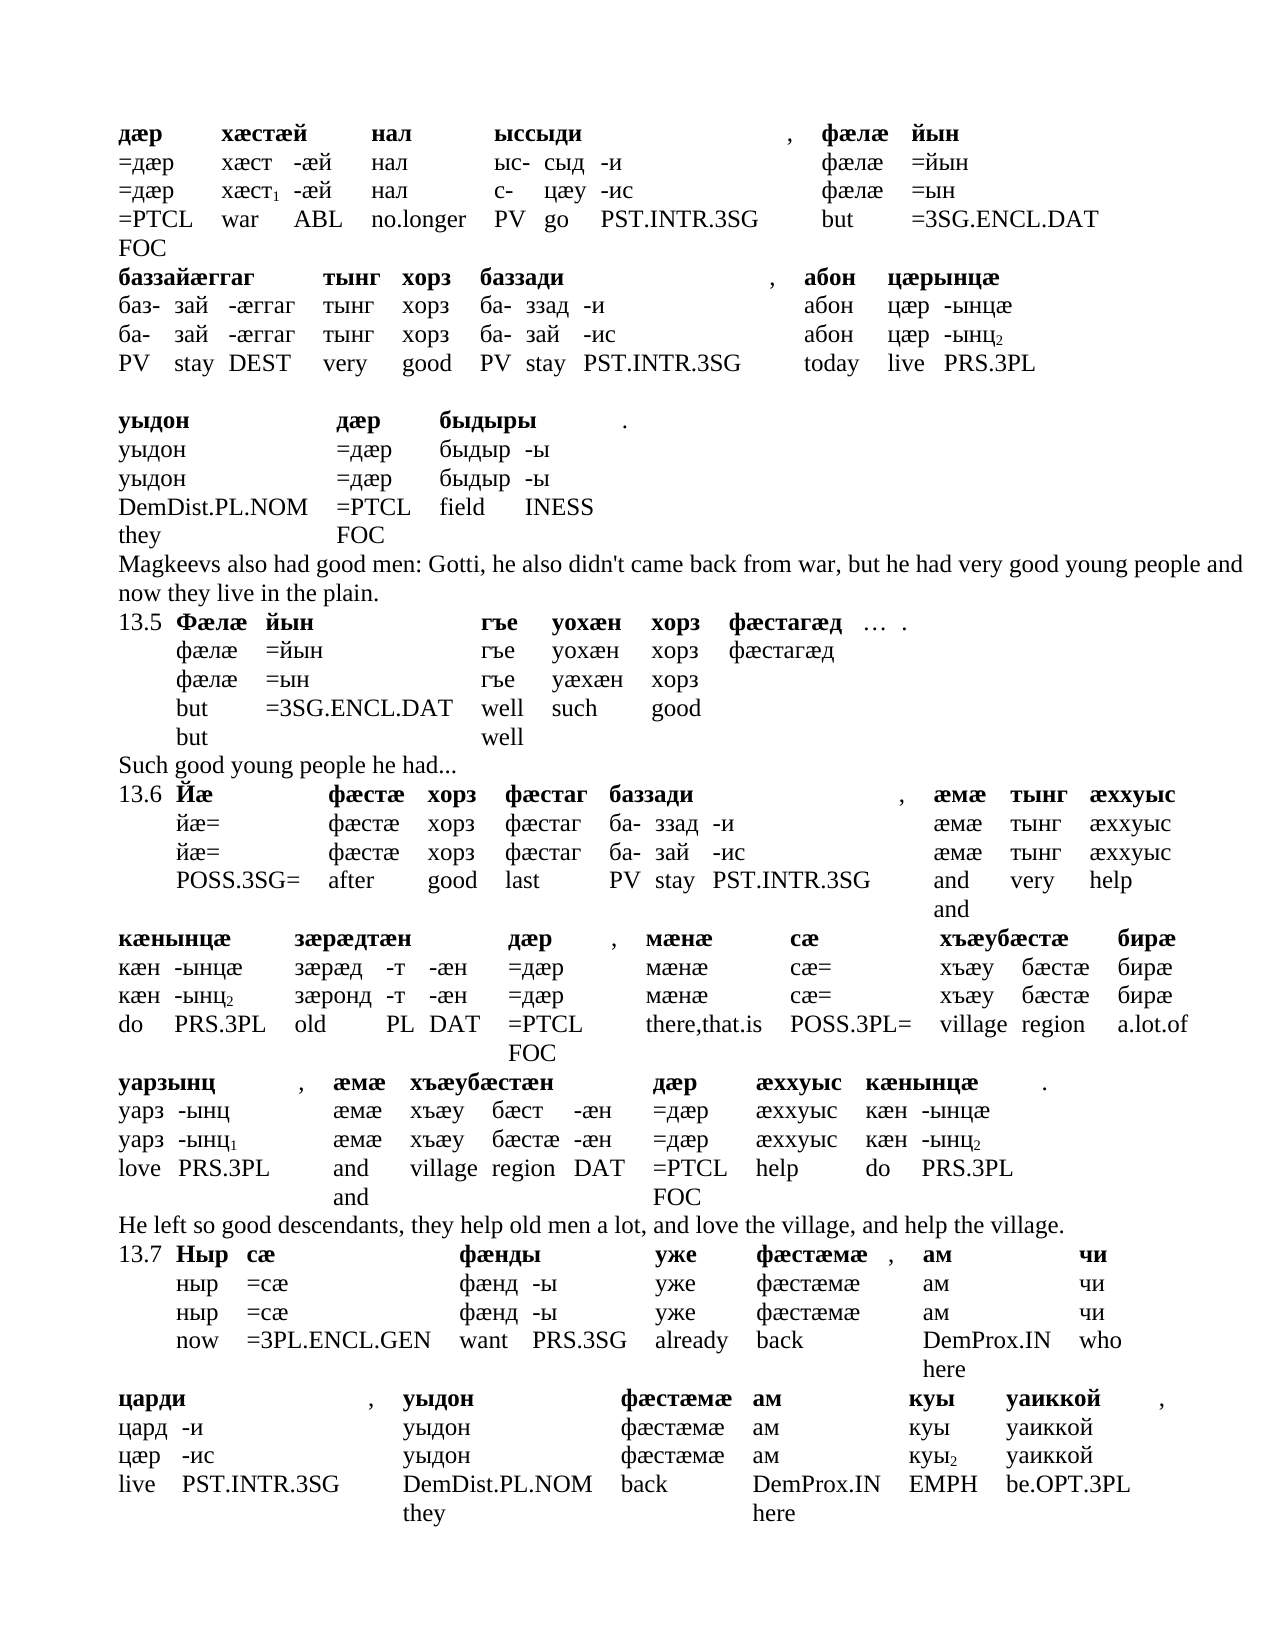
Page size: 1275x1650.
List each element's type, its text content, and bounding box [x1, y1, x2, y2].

text хæстæй [221, 118, 357, 147]
text фæстæмæ [756, 1239, 874, 1268]
text абон [804, 319, 859, 348]
text Ныр [176, 1239, 233, 1268]
text дæр [508, 923, 597, 952]
text DemDist.PL.NOM [403, 1469, 593, 1498]
text -ынц1 [178, 1124, 270, 1153]
text хъæу [410, 1124, 478, 1153]
text зай [655, 837, 699, 866]
text гъе [481, 636, 524, 664]
text кæнынцæ [118, 923, 281, 952]
text , [368, 1383, 389, 1412]
text PV [494, 204, 530, 233]
text цæу [544, 176, 587, 204]
text зæронд [294, 981, 372, 1009]
text and [333, 1153, 382, 1182]
text гъе [481, 607, 538, 636]
text хорз [427, 779, 491, 808]
text who [1079, 1326, 1122, 1354]
text бирæ [1117, 952, 1188, 981]
text тынг [323, 291, 374, 319]
text фæстæ [328, 837, 400, 866]
text PRS.3PL [921, 1153, 1014, 1182]
text DemDist.PL.NOM [118, 492, 308, 521]
text there,that.is [646, 1009, 762, 1038]
text =3SG.ENCL.DAT [265, 693, 453, 722]
text куы [908, 1383, 992, 1412]
text but [176, 693, 238, 722]
text ныр [176, 1297, 219, 1326]
text 13.6 [118, 779, 162, 808]
text -ы [532, 1268, 627, 1297]
text гъе [481, 664, 524, 693]
text уæхæн [552, 664, 623, 693]
text ба- [609, 808, 641, 837]
text go [544, 204, 587, 233]
text ам [923, 1239, 1065, 1268]
text -æй [293, 147, 343, 176]
text царди [118, 1383, 354, 1412]
text зæрæд [294, 952, 372, 981]
text фæнд [459, 1268, 518, 1297]
text сæ= [790, 981, 912, 1009]
text куы2 [908, 1441, 978, 1469]
text кæнынцæ [865, 1067, 1028, 1096]
text field [439, 492, 511, 521]
text уарз [118, 1124, 164, 1153]
text but [821, 204, 883, 233]
text region [492, 1153, 560, 1182]
text ба- [609, 837, 641, 866]
text хорз [651, 664, 701, 693]
text =PTCL [653, 1153, 728, 1182]
text уыдон [118, 434, 308, 463]
text уаиккой [1006, 1412, 1131, 1441]
text -æн [429, 952, 480, 981]
text уыдон [403, 1383, 607, 1412]
text нал [371, 147, 466, 176]
text ба- [479, 291, 512, 319]
text хæст [221, 147, 279, 176]
text ам [923, 1268, 1051, 1297]
text фæстæмæ [621, 1412, 725, 1441]
text =сæ [246, 1297, 432, 1326]
text INESS [524, 492, 594, 521]
text ба- [479, 319, 512, 348]
text DAT [573, 1153, 625, 1182]
text well [481, 693, 524, 722]
text Йæ [176, 779, 314, 808]
text хорз [402, 319, 452, 348]
text фæстагæд [729, 607, 848, 636]
text -т [386, 952, 415, 981]
text Such good young people he had... [118, 751, 1249, 779]
text stay [526, 348, 569, 377]
text тынг [323, 319, 374, 348]
text PV [118, 348, 160, 377]
text , [787, 118, 808, 147]
text -ис [583, 319, 742, 348]
text æххуыс [1089, 779, 1185, 808]
text village [939, 1009, 1008, 1038]
text after [328, 866, 400, 894]
text now [176, 1326, 219, 1354]
text ззад [655, 808, 699, 837]
text дæр [336, 406, 425, 434]
text good [651, 693, 701, 722]
text FOC [653, 1182, 742, 1211]
text -æггаг [228, 319, 295, 348]
text =сæ [246, 1268, 432, 1297]
text today [804, 348, 859, 377]
text very [1010, 866, 1062, 894]
text æмæ [333, 1124, 382, 1153]
text зæрæдтæн [294, 923, 494, 952]
text йын [911, 118, 1113, 147]
text Magkeevs also had good men: Gotti, he also didn't came back from war, but he had very good young people and now they live in the plain. [118, 549, 1249, 607]
text абон [804, 291, 859, 319]
text no.longer [371, 204, 466, 233]
text 13.5 [118, 607, 162, 636]
text PRS.3SG [532, 1326, 627, 1354]
text -ынц2 [921, 1124, 1014, 1153]
text PST.INTR.3SG [583, 348, 742, 377]
text a.lot.of [1117, 1009, 1188, 1038]
text -ынц2 [174, 981, 267, 1009]
text PRS.3PL [178, 1153, 270, 1182]
text чи [1079, 1268, 1122, 1297]
text do [865, 1153, 908, 1182]
text хорз [651, 607, 715, 636]
text =дæр [118, 176, 193, 204]
text =3SG.ENCL.DAT [911, 204, 1099, 233]
text old [294, 1009, 372, 1038]
text -и [182, 1412, 340, 1441]
text -ынцæ [944, 291, 1036, 319]
text хъæубæстæн [410, 1067, 639, 1096]
text PRS.3PL [944, 348, 1036, 377]
text чи [1079, 1297, 1122, 1326]
text very [323, 348, 374, 377]
text уохæн [552, 607, 637, 636]
text фæстæ [328, 808, 400, 837]
text 13.7 [118, 1239, 162, 1268]
text зай [174, 319, 214, 348]
text уже [655, 1268, 728, 1297]
text stay [174, 348, 214, 377]
text -ис [600, 176, 759, 204]
text -и [600, 147, 759, 176]
text -ы [532, 1297, 627, 1326]
text , [898, 779, 919, 808]
text фæлæ [821, 118, 897, 147]
text but [176, 722, 252, 751]
text уарз [118, 1096, 164, 1124]
text here [752, 1498, 895, 1527]
text уохæн [552, 636, 623, 664]
text хъæу [939, 952, 1008, 981]
text -ис [182, 1441, 340, 1469]
text -ынцæ [174, 952, 267, 981]
text фæстаг [505, 837, 581, 866]
text фæстæмæ [756, 1268, 860, 1297]
text уыдон [403, 1441, 593, 1469]
text кæн [865, 1124, 908, 1153]
text Фæлæ [176, 607, 252, 636]
text ам [923, 1297, 1051, 1326]
text фæстæ [328, 779, 413, 808]
text good [427, 866, 477, 894]
text уыдон [118, 463, 308, 492]
text æмæ [933, 837, 983, 866]
text фæнд [459, 1297, 518, 1326]
text =дæр [336, 463, 411, 492]
text . [622, 406, 643, 434]
text мæнæ [646, 981, 762, 1009]
text фæстаг [505, 779, 595, 808]
text FOC [118, 233, 207, 262]
text PST.INTR.3SG [712, 866, 871, 894]
text region [1021, 1009, 1089, 1038]
text here [923, 1354, 1065, 1383]
text æмæ [933, 808, 983, 837]
text хорз [427, 808, 477, 837]
text кæн [865, 1096, 908, 1124]
text -ы [524, 434, 594, 463]
text , [298, 1067, 319, 1096]
text back [621, 1469, 725, 1498]
text баззайæггаг [118, 262, 309, 291]
text POSS.3PL= [790, 1009, 912, 1038]
text мæнæ [646, 923, 776, 952]
text PV [609, 866, 641, 894]
text =ын [911, 176, 1099, 204]
text PL [386, 1009, 415, 1038]
text PST.INTR.3SG [600, 204, 759, 233]
text сæ= [790, 952, 912, 981]
text цард [118, 1412, 168, 1441]
text =йын [911, 147, 1099, 176]
text live [118, 1469, 168, 1498]
text æххуыс [756, 1067, 852, 1096]
text help [1089, 866, 1171, 894]
text do [118, 1009, 160, 1038]
text нал [371, 118, 480, 147]
text зай [526, 319, 569, 348]
text PV [479, 348, 512, 377]
text FOC [336, 521, 425, 549]
text EMPH [908, 1469, 978, 1498]
text ыссыди [494, 118, 773, 147]
text =дæр [336, 434, 411, 463]
text ABL [293, 204, 343, 233]
text =PTCL [336, 492, 411, 521]
text and [933, 894, 996, 923]
text бæст [492, 1096, 560, 1124]
text йын [265, 607, 467, 636]
text баззади [609, 779, 885, 808]
text тынг [323, 262, 388, 291]
text тынг [1010, 837, 1062, 866]
text -ынц [178, 1096, 270, 1124]
text хорз [402, 262, 466, 291]
text PRS.3PL [174, 1009, 267, 1038]
text хорз [402, 291, 452, 319]
text DemProx.IN [923, 1326, 1051, 1354]
text фæнды [459, 1239, 641, 1268]
text good [402, 348, 452, 377]
text =дæр [653, 1096, 728, 1124]
text æмæ [933, 779, 996, 808]
text дæр [653, 1067, 742, 1096]
text , [769, 262, 790, 291]
text ыс- [494, 147, 530, 176]
text фæлæ [821, 176, 883, 204]
text ам [752, 1383, 895, 1412]
text кæн [118, 952, 160, 981]
text -и [712, 808, 871, 837]
text фæстæмæ [621, 1383, 739, 1412]
text æххуыс [756, 1124, 838, 1153]
text æххуыс [756, 1096, 838, 1124]
text уарзынц [118, 1067, 284, 1096]
text POSS.3SG= [176, 866, 300, 894]
text -ис [712, 837, 871, 866]
text and [333, 1182, 396, 1211]
text фæлæ [176, 636, 238, 664]
text уыдон [118, 406, 322, 434]
text хъæу [939, 981, 1008, 1009]
text they [403, 1498, 607, 1527]
text хæст1 [221, 176, 279, 204]
text DEST [228, 348, 295, 377]
text хорз [651, 636, 701, 664]
text æххуыс [1089, 808, 1171, 837]
text -ынц2 [944, 319, 1036, 348]
text DAT [429, 1009, 480, 1038]
text бирæ [1117, 923, 1202, 952]
text . [901, 607, 922, 636]
text ам [752, 1412, 881, 1441]
text -т [386, 981, 415, 1009]
text last [505, 866, 581, 894]
text PST.INTR.3SG [182, 1469, 340, 1498]
text =дæр [508, 952, 583, 981]
text -æн [429, 981, 480, 1009]
text фæлæ [176, 664, 238, 693]
text баззади [479, 262, 755, 291]
text DemProx.IN [752, 1469, 881, 1498]
text хъæубæстæ [939, 923, 1103, 952]
text =PTCL [508, 1009, 583, 1038]
text , [1158, 1383, 1179, 1412]
text уже [655, 1239, 742, 1268]
text быдыры [439, 406, 608, 434]
text фæлæ [821, 147, 883, 176]
text цæр [887, 291, 930, 319]
text FOC [508, 1038, 597, 1067]
text быдыр [439, 463, 511, 492]
text war [221, 204, 279, 233]
text уаиккой [1006, 1383, 1145, 1412]
text -ы [524, 463, 594, 492]
text . [1041, 1067, 1062, 1096]
text мæнæ [646, 952, 762, 981]
text бæстæ [492, 1124, 560, 1153]
text well [481, 722, 538, 751]
text æххуыс [1089, 837, 1171, 866]
text =3PL.ENCL.GEN [246, 1326, 432, 1354]
text сæ [246, 1239, 445, 1268]
text зай [174, 291, 214, 319]
text =ын [265, 664, 453, 693]
text уаиккой [1006, 1441, 1131, 1469]
text He left so good descendants, they help old men a lot, and love the village, and help the village. [118, 1211, 1249, 1239]
text абон [804, 262, 873, 291]
text фæстæмæ [756, 1297, 860, 1326]
text фæстагæд [729, 636, 834, 664]
text =дæр [508, 981, 583, 1009]
text and [933, 866, 983, 894]
text they [118, 521, 322, 549]
text цæрынцæ [887, 262, 1050, 291]
text сыд [544, 147, 587, 176]
text =йын [265, 636, 453, 664]
text , [888, 1239, 909, 1268]
text , [611, 923, 632, 952]
text be.OPT.3PL [1006, 1469, 1131, 1498]
text =дæр [118, 147, 193, 176]
text с- [494, 176, 530, 204]
text ба- [118, 319, 160, 348]
text цæр [118, 1441, 168, 1469]
text нал [371, 176, 466, 204]
text сæ [790, 923, 926, 952]
text фæстаг [505, 808, 581, 837]
text бæстæ [1021, 981, 1089, 1009]
text фæстæмæ [621, 1441, 725, 1469]
text йæ= [176, 837, 300, 866]
text ныр [176, 1268, 219, 1297]
text back [756, 1326, 860, 1354]
text village [410, 1153, 478, 1182]
text кæн [118, 981, 160, 1009]
text дæр [118, 118, 207, 147]
text =PTCL [118, 204, 193, 233]
text хъæу [410, 1096, 478, 1124]
text stay [655, 866, 699, 894]
text бирæ [1117, 981, 1188, 1009]
text тынг [1010, 808, 1062, 837]
text йæ= [176, 808, 300, 837]
text already [655, 1326, 728, 1354]
text -æй [293, 176, 343, 204]
text ам [752, 1441, 881, 1469]
text =дæр [653, 1124, 728, 1153]
text want [459, 1326, 518, 1354]
text such [552, 693, 623, 722]
text ззад [526, 291, 569, 319]
text -æн [573, 1124, 625, 1153]
text help [756, 1153, 838, 1182]
text быдыр [439, 434, 511, 463]
text хорз [427, 837, 477, 866]
text уыдон [403, 1412, 593, 1441]
text love [118, 1153, 164, 1182]
text live [887, 348, 930, 377]
text чи [1079, 1239, 1136, 1268]
text -æггаг [228, 291, 295, 319]
text тынг [1010, 779, 1076, 808]
text цæр [887, 319, 930, 348]
text -ынцæ [921, 1096, 1014, 1124]
text баз- [118, 291, 160, 319]
text -и [583, 291, 742, 319]
text бæстæ [1021, 952, 1089, 981]
text уже [655, 1297, 728, 1326]
text æмæ [333, 1096, 382, 1124]
text … [862, 607, 887, 636]
text æмæ [333, 1067, 396, 1096]
text -æн [573, 1096, 625, 1124]
text куы [908, 1412, 978, 1441]
